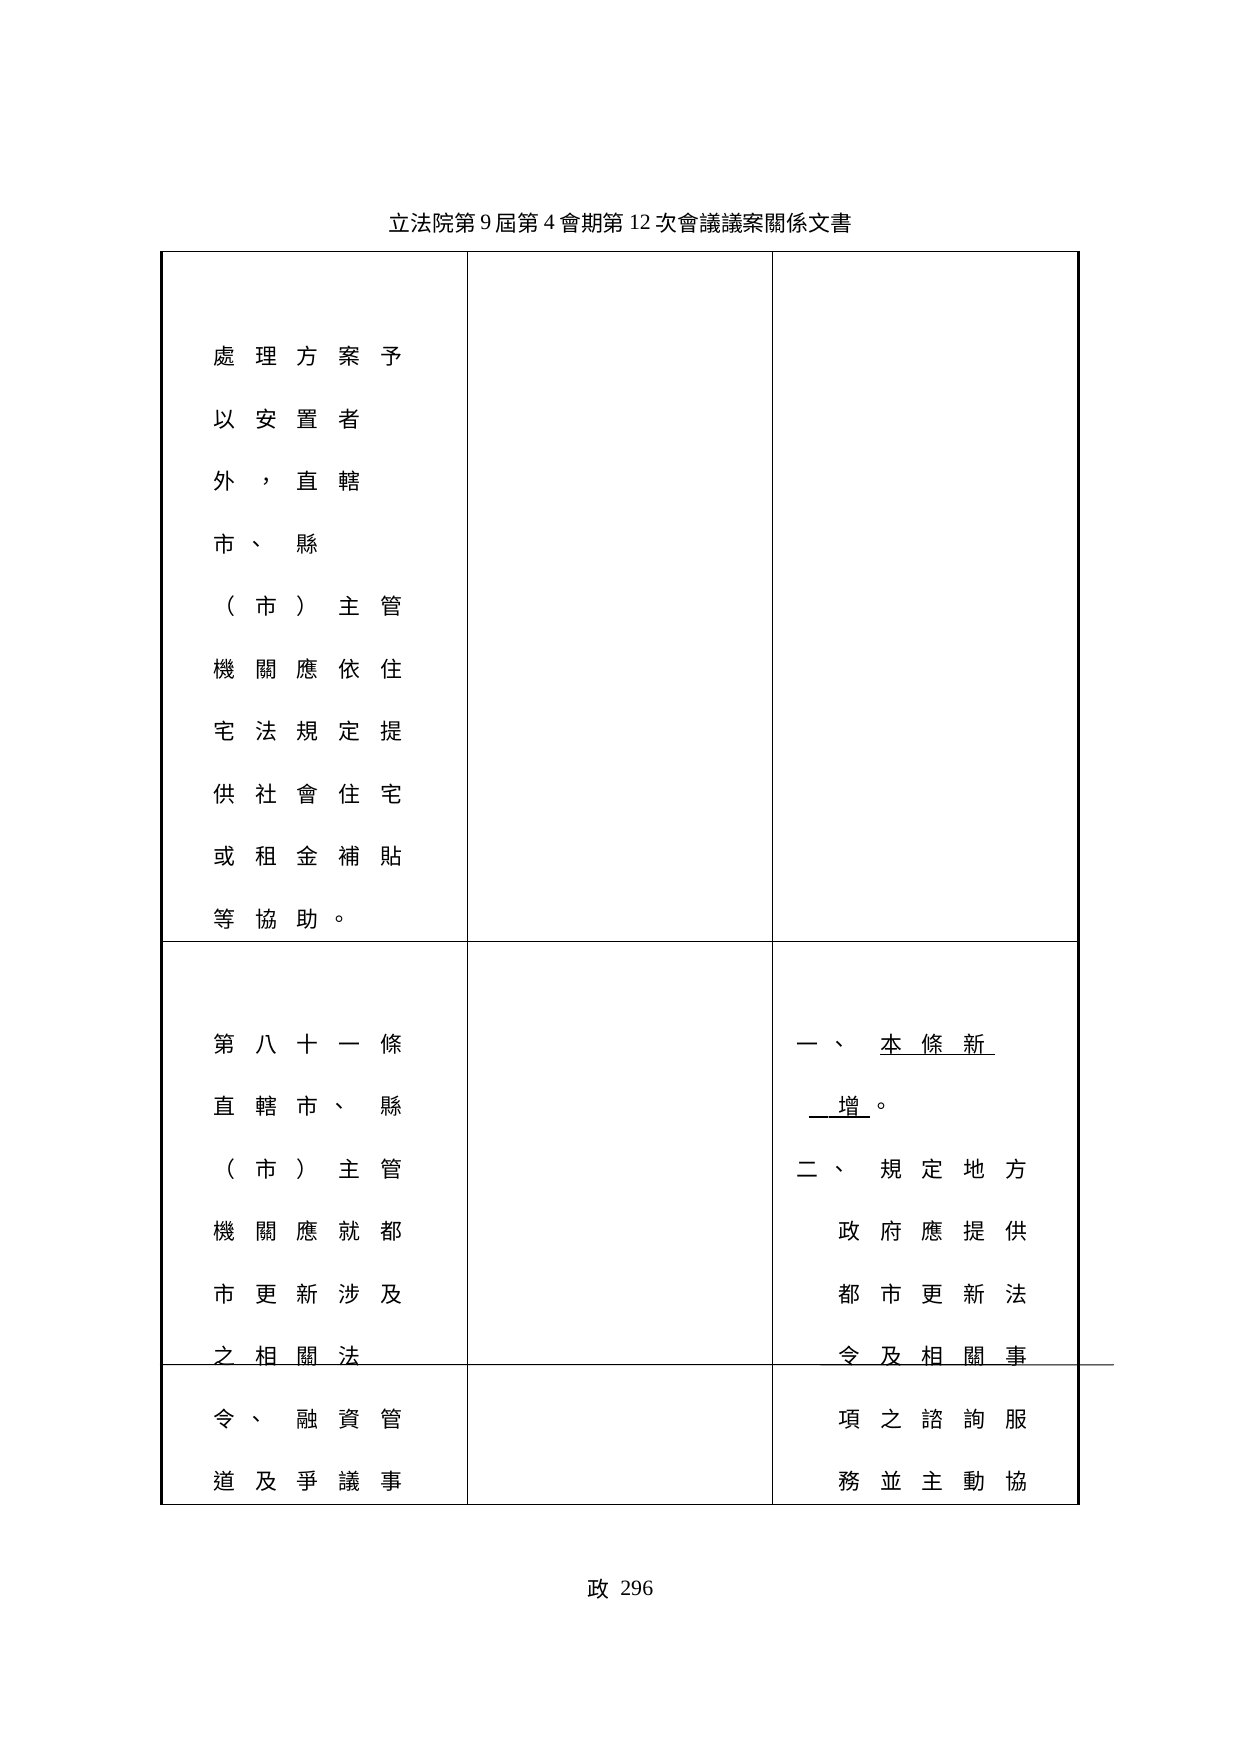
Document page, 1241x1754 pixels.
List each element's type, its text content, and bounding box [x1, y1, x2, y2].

table_cell 第八十一條 直轄市、縣（市）主管機關應就都市更新涉及之相關法 [163, 942, 467, 1364]
table_cell [468, 252, 772, 941]
table_cell 處理方案予以安置者外，直轄市、縣（市）主管機關應依住宅法規定提供社會住宅或租金補貼等協助。 [163, 252, 467, 941]
table_cell [468, 1366, 772, 1504]
table_cell [773, 252, 1077, 941]
table_cell 令、融資管道及爭議事 [163, 1366, 467, 1504]
table_cell 項之諮詢服務並主動協 [773, 1366, 1077, 1504]
table_cell 一、本條新增。 二、規定地方政府應提供都市更新法令及相關事 [773, 942, 1077, 1364]
table_cell [468, 942, 772, 1364]
